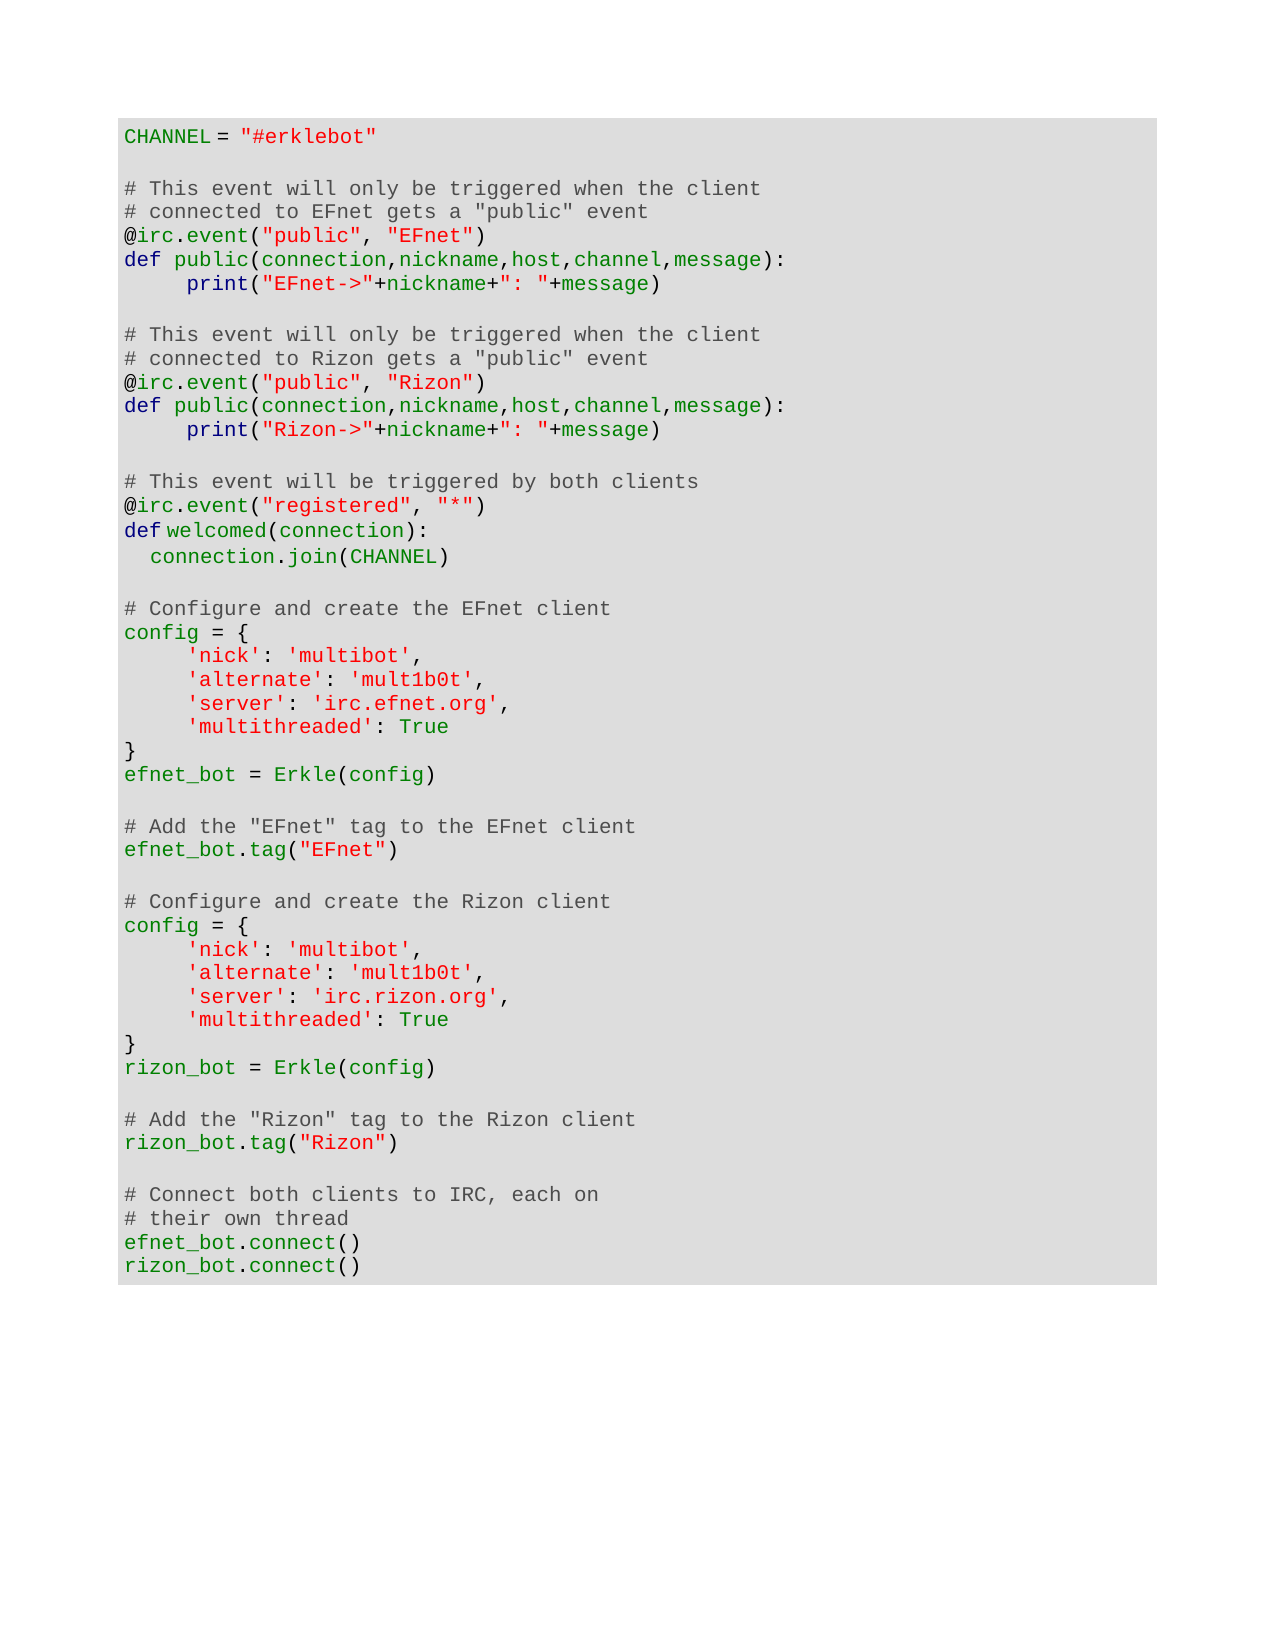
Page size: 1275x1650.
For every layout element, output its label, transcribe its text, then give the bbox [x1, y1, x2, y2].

table_header CHANNEL = "#erklebot" # This event will only be triggered when the client # connected to EFnet gets a "public" event @irc.event("public", "EFnet") def public(connection,nickname,host,channel,message): print("EFnet->"+nickname+": "+message) # This event will only be triggered when the client # connected to Rizon gets a "public" event @irc.event("public", "Rizon") def public(connection,nickname,host,channel,message): print("Rizon->"+nickname+": "+message) # This event will be triggered by both clients @irc.event("registered", "*") def welcomed(connection): connection.join(CHANNEL) # Configure and create the EFnet client config = { 'nick': 'multibot', 'alternate': 'mult1b0t', 'server': 'irc.efnet.org', 'multithreaded': True } efnet_bot = Erkle(config) # Add the "EFnet" tag to the EFnet client efnet_bot.tag("EFnet") # Configure and create the Rizon client config = { 'nick': 'multibot', 'alternate': 'mult1b0t', 'server': 'irc.rizon.org', 'multithreaded': True } rizon_bot = Erkle(config) # Add the "Rizon" tag to the Rizon client rizon_bot.tag("Rizon") # Connect both clients to IRC, each on # their own thread efnet_bot.connect() rizon_bot.connect() [118, 118, 1157, 1285]
